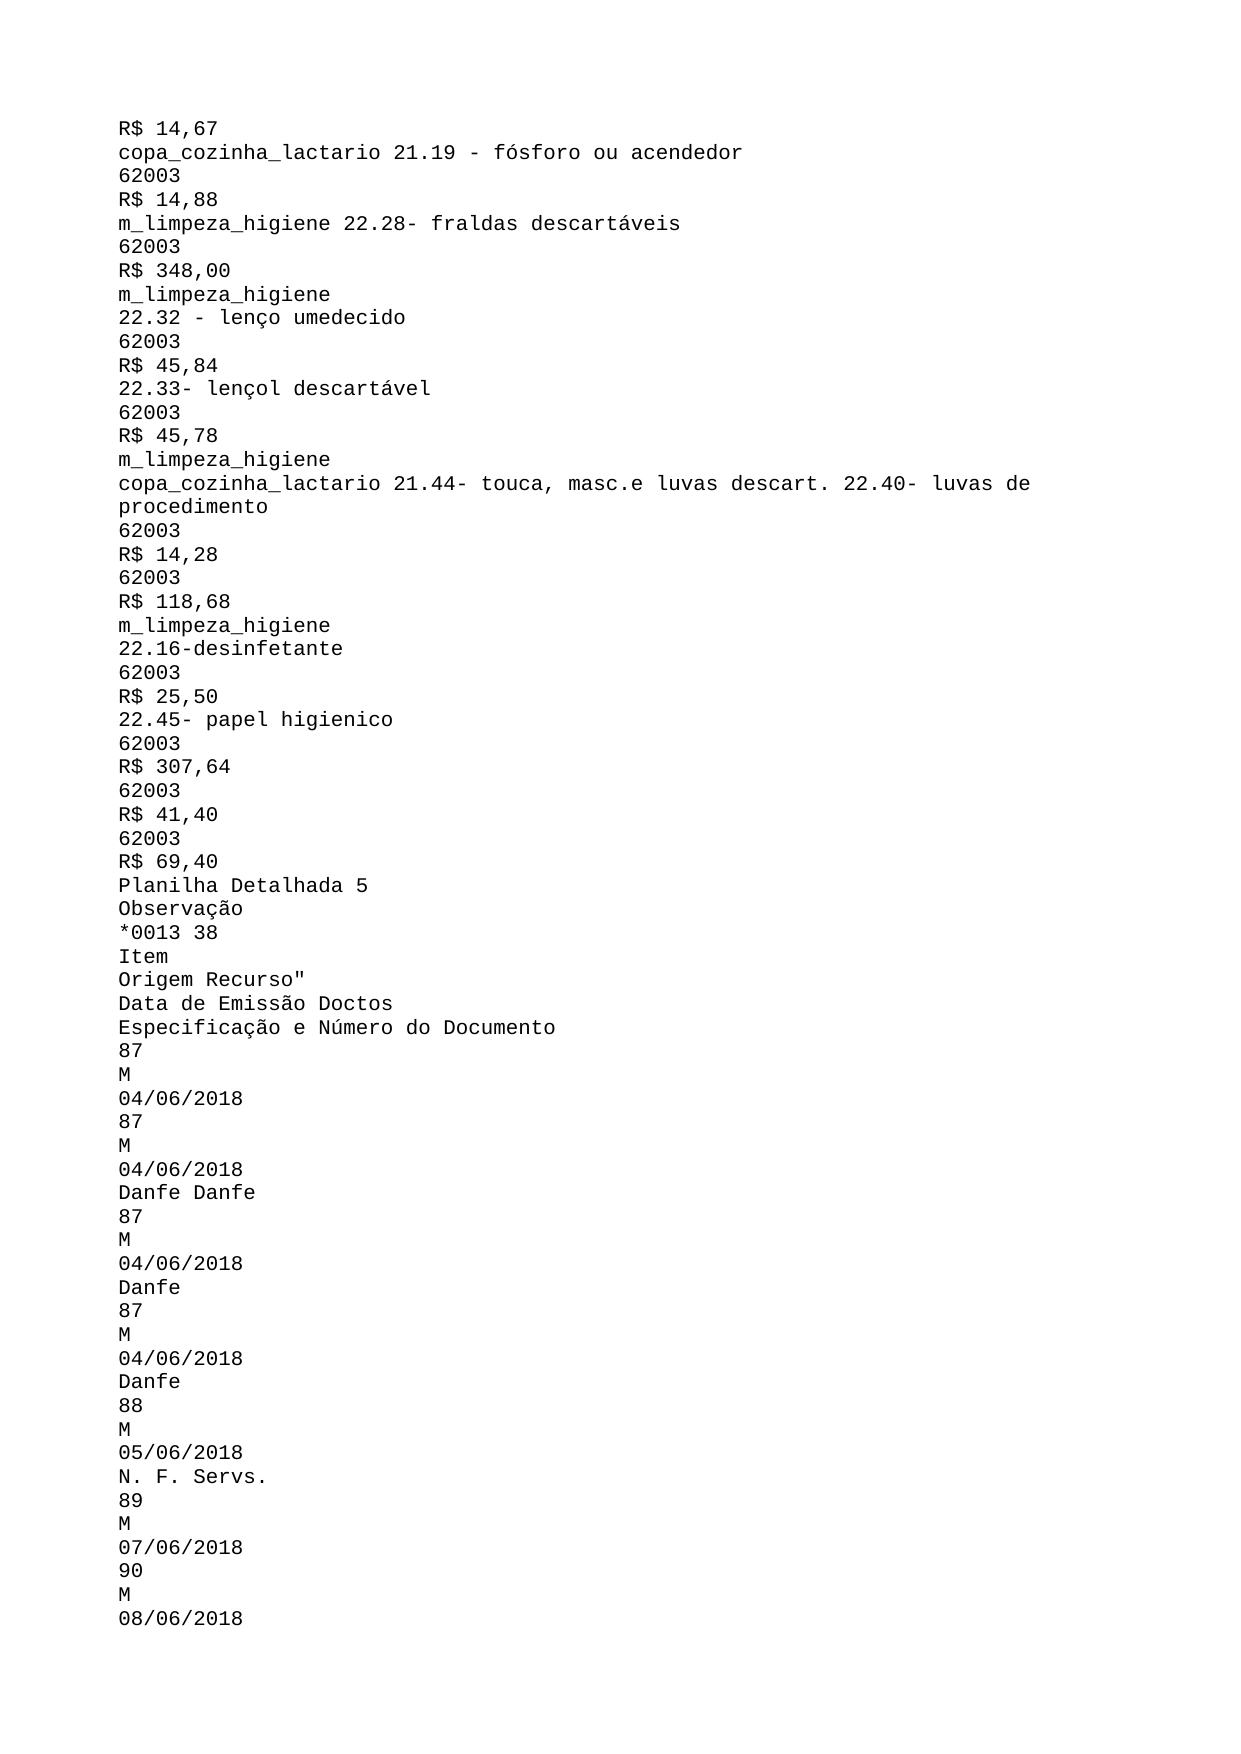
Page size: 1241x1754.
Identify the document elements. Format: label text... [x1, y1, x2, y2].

text Danfe [118, 1277, 1122, 1300]
text M [118, 1419, 1122, 1442]
text Danfe [118, 1371, 1122, 1395]
text copa_cozinha_lactario 21.19 - fósforo ou acendedor [118, 142, 1122, 165]
text m_limpeza_higiene [118, 449, 1122, 473]
text *0013 38 [118, 922, 1122, 946]
text 62003 [118, 567, 1122, 591]
text R$ 118,68 [118, 591, 1122, 615]
text R$ 45,84 [118, 354, 1122, 378]
text R$ 25,50 [118, 686, 1122, 709]
text 22.16-desinfetante [118, 638, 1122, 662]
text 62003 [118, 236, 1122, 260]
text 62003 [118, 520, 1122, 544]
text 87 [118, 1206, 1122, 1229]
text Observação [118, 898, 1122, 922]
text 08/06/2018 [118, 1608, 1122, 1631]
text Planilha Detalhada 5 [118, 875, 1122, 898]
text 05/06/2018 [118, 1442, 1122, 1466]
text R$ 307,64 [118, 757, 1122, 780]
text 04/06/2018 [118, 1253, 1122, 1277]
text Origem Recurso" [118, 969, 1122, 993]
text R$ 14,67 [118, 118, 1122, 142]
text 62003 [118, 827, 1122, 851]
text R$ 69,40 [118, 851, 1122, 875]
text N. F. Servs. [118, 1466, 1122, 1489]
text m_limpeza_higiene [118, 615, 1122, 638]
text R$ 45,78 [118, 426, 1122, 449]
text 04/06/2018 [118, 1348, 1122, 1371]
text 90 [118, 1561, 1122, 1584]
text 62003 [118, 331, 1122, 354]
text 07/06/2018 [118, 1537, 1122, 1561]
text Item [118, 946, 1122, 969]
text Especificação e Número do Documento [118, 1017, 1122, 1040]
text R$ 348,00 [118, 260, 1122, 284]
text 22.45- papel higienico [118, 709, 1122, 733]
text 62003 [118, 402, 1122, 426]
text Data de Emissão Doctos [118, 993, 1122, 1017]
text M [118, 1513, 1122, 1537]
text m_limpeza_higiene [118, 284, 1122, 307]
text M [118, 1064, 1122, 1088]
text 87 [118, 1111, 1122, 1135]
text copa_cozinha_lactario 21.44- touca, masc.e luvas descart. 22.40- luvas de procedimento [118, 473, 1122, 520]
text 87 [118, 1040, 1122, 1064]
text 22.32 - lenço umedecido [118, 307, 1122, 331]
text 62003 [118, 780, 1122, 804]
text 04/06/2018 [118, 1158, 1122, 1182]
text Danfe Danfe [118, 1182, 1122, 1206]
text 87 [118, 1300, 1122, 1324]
text 04/06/2018 [118, 1088, 1122, 1111]
text M [118, 1135, 1122, 1158]
text 62003 [118, 662, 1122, 686]
text R$ 41,40 [118, 804, 1122, 827]
text m_limpeza_higiene 22.28- fraldas descartáveis [118, 213, 1122, 236]
text R$ 14,88 [118, 189, 1122, 213]
text 62003 [118, 733, 1122, 757]
text M [118, 1584, 1122, 1608]
text M [118, 1324, 1122, 1348]
text 88 [118, 1395, 1122, 1419]
text 89 [118, 1489, 1122, 1513]
text M [118, 1229, 1122, 1253]
text 22.33- lençol descartável [118, 378, 1122, 402]
text R$ 14,28 [118, 544, 1122, 567]
text 62003 [118, 165, 1122, 189]
